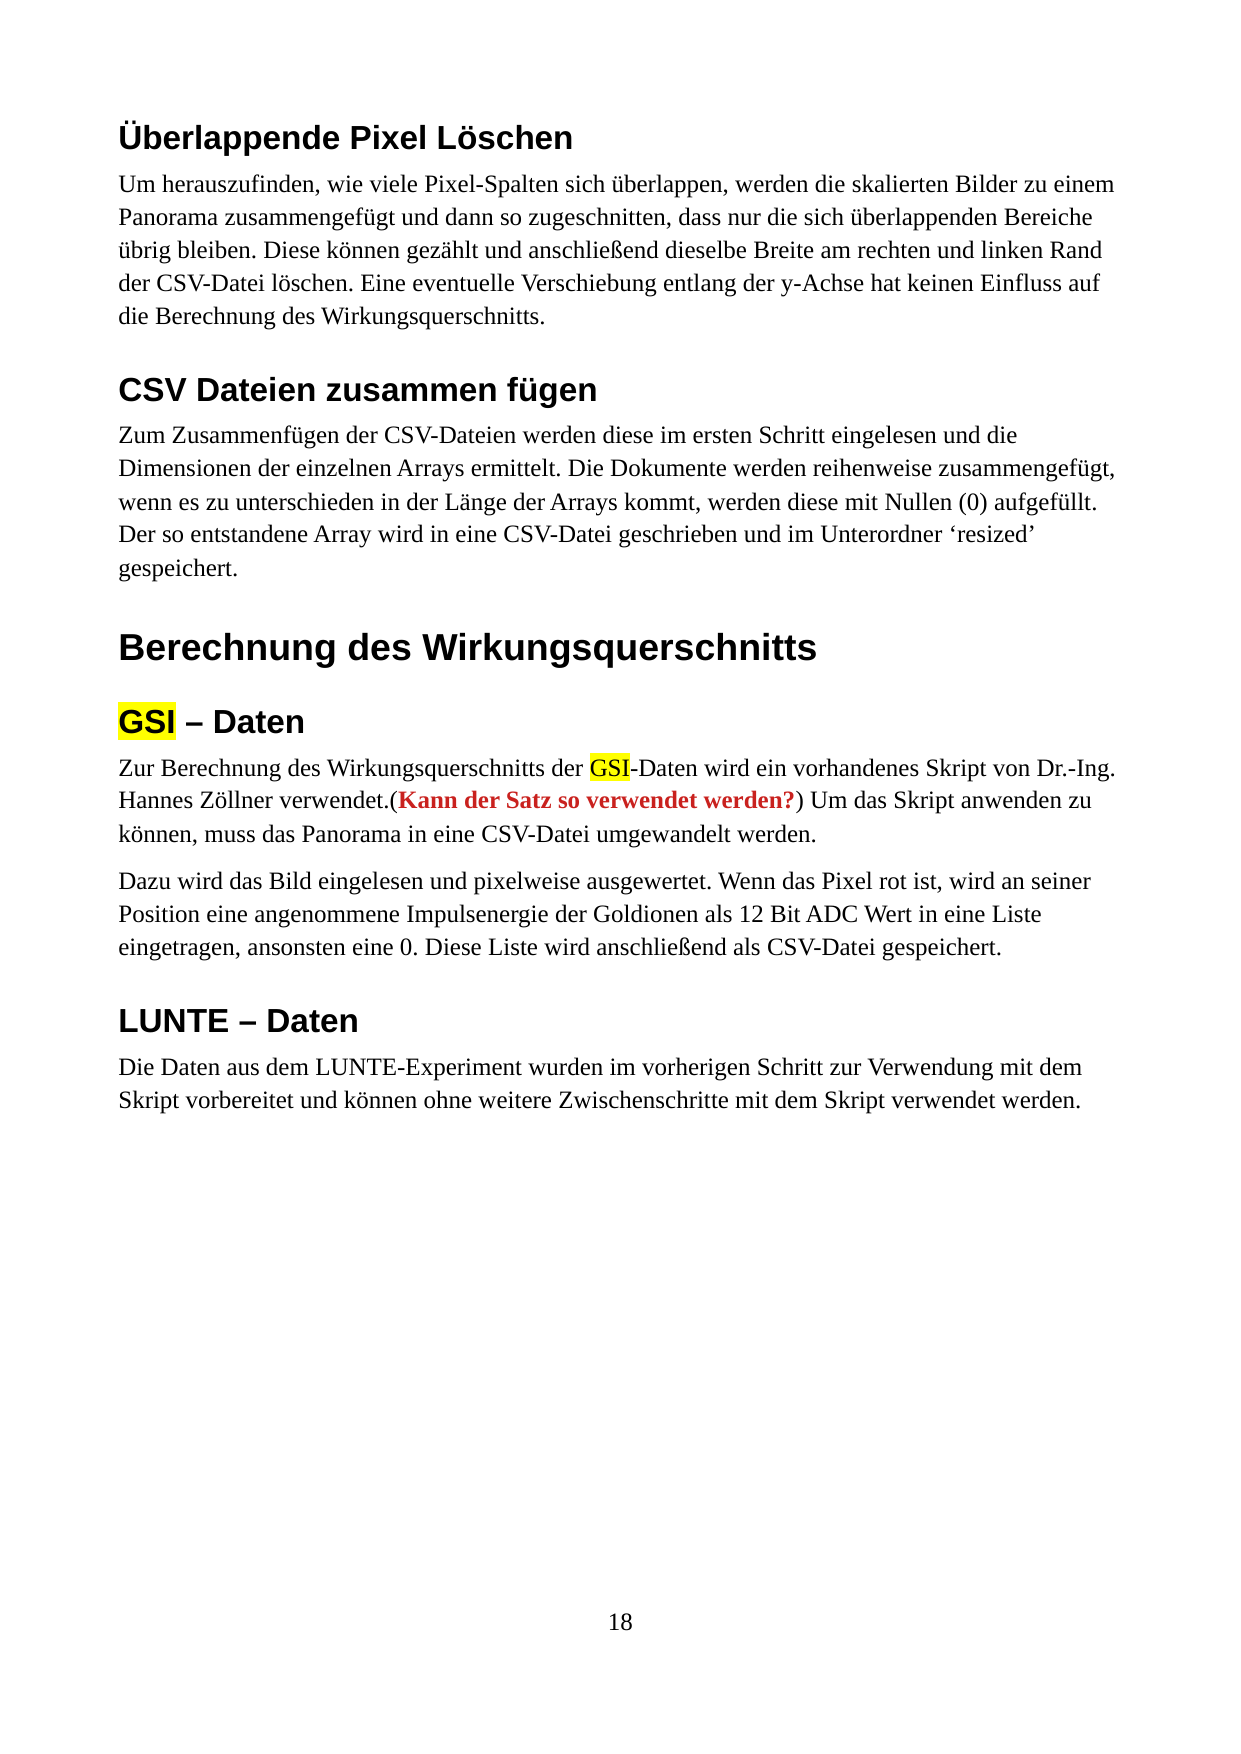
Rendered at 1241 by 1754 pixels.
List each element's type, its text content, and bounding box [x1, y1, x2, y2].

subtitle Berechnung des Wirkungsquerschnitts [118, 625, 1122, 668]
subtitle LUNTE – Daten [118, 1001, 1122, 1039]
subtitle GSI – Daten [118, 702, 1122, 740]
text Dazu wird das Bild eingelesen und pixelweise ausgewertet. Wenn das Pixel rot ist, wird an seiner Position eine angenommene Impulsenergie der Goldionen als 12 Bit ADC Wert in eine Liste eingetragen, ansonsten eine 0. Diese Liste wird anschließend als CSV-Datei gespeichert. [118, 866, 1122, 961]
subtitle Überlappende Pixel Löschen [118, 118, 1122, 157]
text Um herauszufinden, wie viele Pixel-Spalten sich überlappen, werden die skalierten Bilder zu einem Panorama zusammengefügt und dann so zugeschnitten, dass nur die sich überlappenden Bereiche übrig bleiben. Diese können gezählt und anschließend dieselbe Breite am rechten und linken Rand der CSV-Datei löschen. Eine eventuelle Verschiebung entlang der y-Achse hat keinen Einfluss auf die Berechnung des Wirkungsquerschnitts. [118, 169, 1122, 330]
text Die Daten aus dem LUNTE-Experiment wurden im vorherigen Schritt zur Verwendung mit dem Skript vorbereitet und können ohne weitere Zwischenschritte mit dem Skript verwendet werden. [118, 1052, 1122, 1113]
subtitle CSV Dateien zusammen fügen [118, 369, 1122, 408]
text Zur Berechnung des Wirkungsquerschnitts der GSI-Daten wird ein vorhandenes Skript von Dr.-Ing. Hannes Zöllner verwendet.(Kann der Satz so verwendet werden?) Um das Skript anwenden zu können, muss das Panorama in eine CSV-Datei umgewandelt werden. [118, 753, 1122, 847]
text Zum Zusammenfügen der CSV-Dateien werden diese im ersten Schritt eingelesen und die Dimensionen der einzelnen Arrays ermittelt. Die Dokumente werden reihenweise zusammengefügt, wenn es zu unterschieden in der Länge der Arrays kommt, werden diese mit Nullen (0) aufgefüllt. Der so entstandene Array wird in eine CSV-Datei geschrieben und im Unterordner ‘resized’ gespeichert. [118, 421, 1122, 581]
